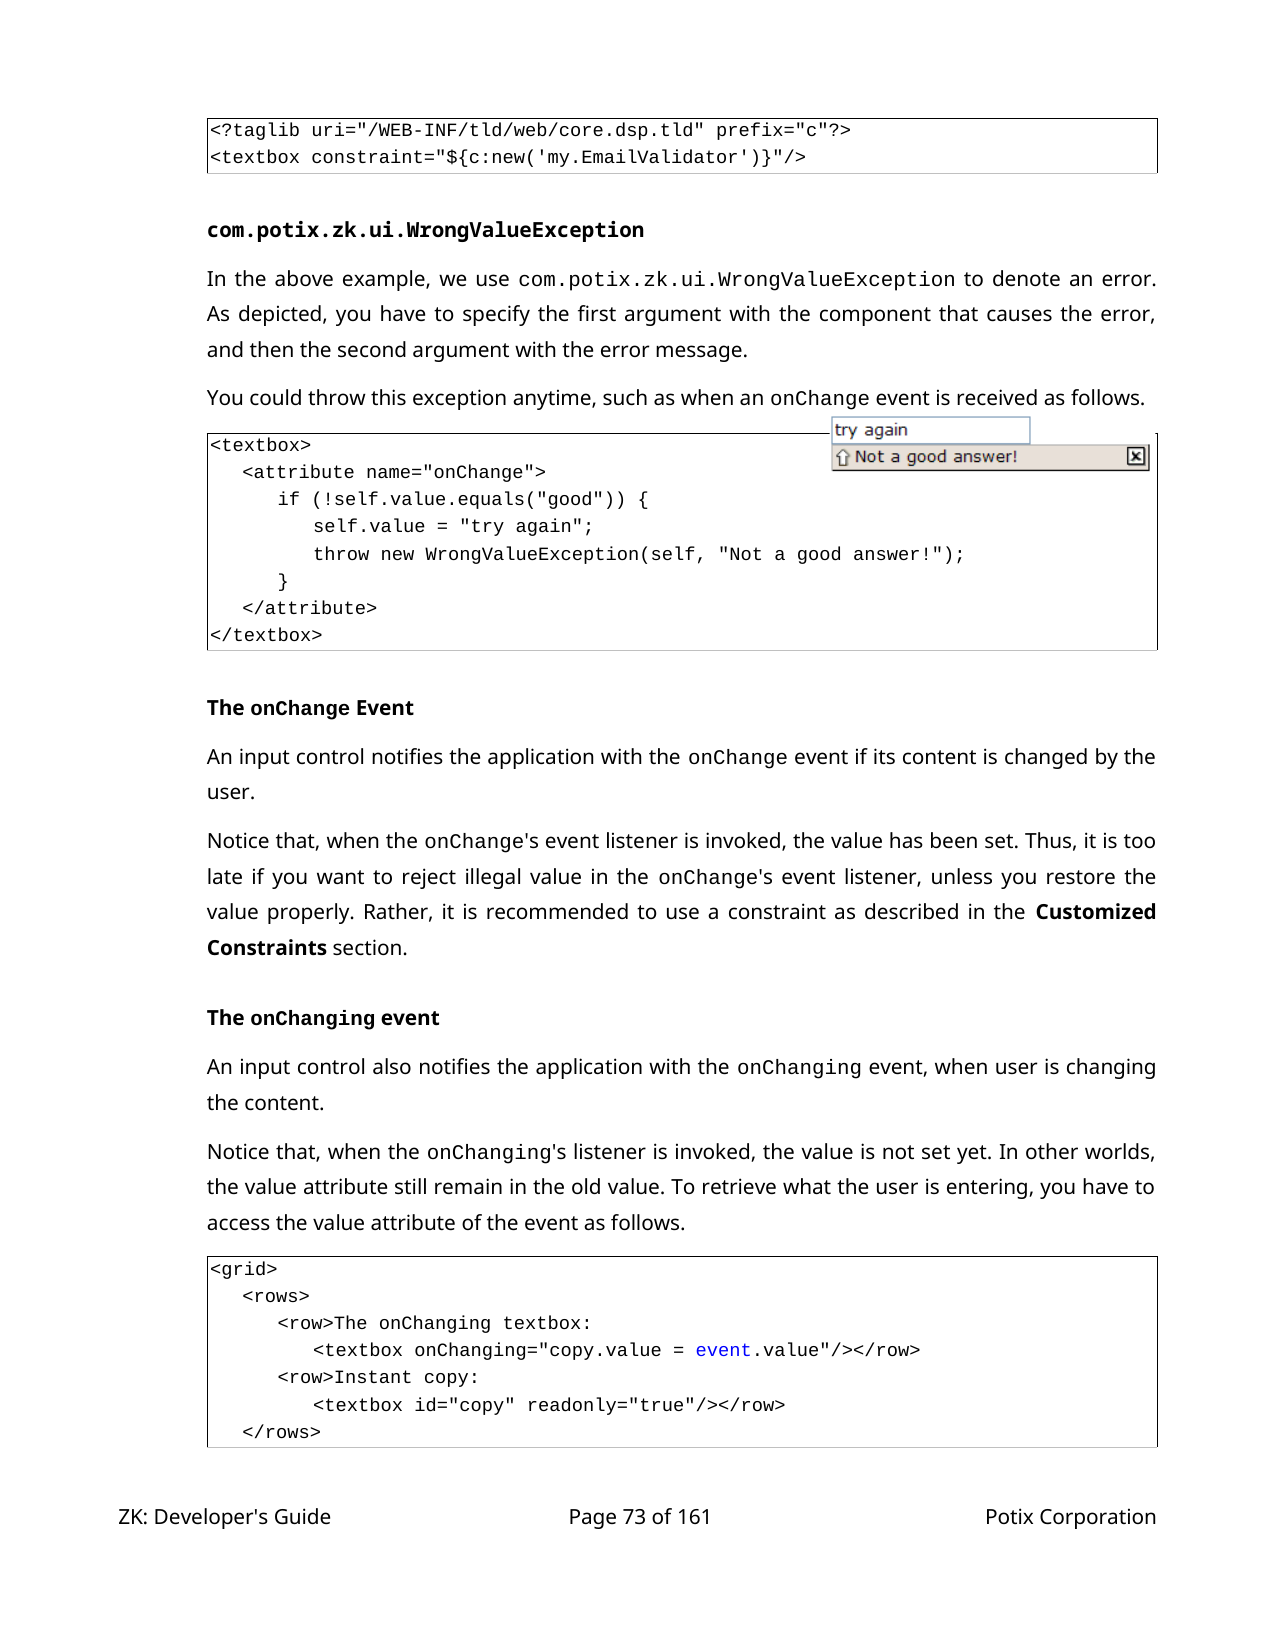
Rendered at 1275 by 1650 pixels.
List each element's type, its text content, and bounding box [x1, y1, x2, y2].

text } [208, 569, 1157, 593]
text <rows> [208, 1284, 1157, 1308]
text </textbox> [208, 623, 1157, 650]
text if (!self.value.equals("good")) { [208, 487, 1157, 511]
text <?taglib uri="/WEB-INF/tld/web/core.dsp.tld" prefix="c"?> [208, 119, 1157, 142]
text <attribute name="onChange"> [208, 460, 1157, 484]
text <textbox> [208, 434, 829, 457]
subtitle The onChange Event [207, 693, 1157, 721]
text An input control notifies the application with the onChange event if its content is changed by the user. [207, 742, 1157, 806]
text <textbox constraint="${c:new('my.EmailValidator')}"/> [208, 145, 1157, 173]
text </rows> [208, 1419, 1157, 1447]
subtitle com.potix.zk.ui.WrongValueException [207, 215, 1157, 243]
text <row>Instant copy: [208, 1365, 1157, 1389]
text <textbox id="copy" readonly="true"/></row> [208, 1392, 1157, 1417]
text Notice that, when the onChanging's listener is invoked, the value is not set yet. In other worlds, the value attribute still remain in the old value. To retrieve what the user is entering, you have to access the value attribute of the event as follows. [207, 1137, 1157, 1236]
text </attribute> [208, 596, 1157, 620]
text self.value = "try again"; [208, 514, 1157, 538]
text throw new WrongValueException(self, "Not a good answer!"); [208, 541, 1157, 566]
text <grid> [208, 1257, 1157, 1281]
text You could throw this exception anytime, such as when an onChange event is received as follows. [207, 383, 1157, 412]
picture [829, 414, 1156, 475]
subtitle The onChanging event [207, 1003, 1157, 1032]
text In the above example, we use com.potix.zk.ui.WrongValueException to denote an error. As depicted, you have to specify the first argument with the component that causes the error, and then the second argument with the error message. [207, 264, 1157, 363]
text <row>The onChanging textbox: [208, 1311, 1157, 1335]
text An input control also notifies the application with the onChanging event, when user is changing the content. [207, 1052, 1157, 1116]
text Notice that, when the onChange's event listener is invoked, the value has been set. Thus, it is too late if you want to reject illegal value in the onChange's event listener, unless you restore the value properly. Rather, it is recommended to use a constraint as described in the Customized Constraints section. [207, 826, 1157, 961]
text <textbox onChanging="copy.value = event.value"/></row> [208, 1338, 1157, 1362]
